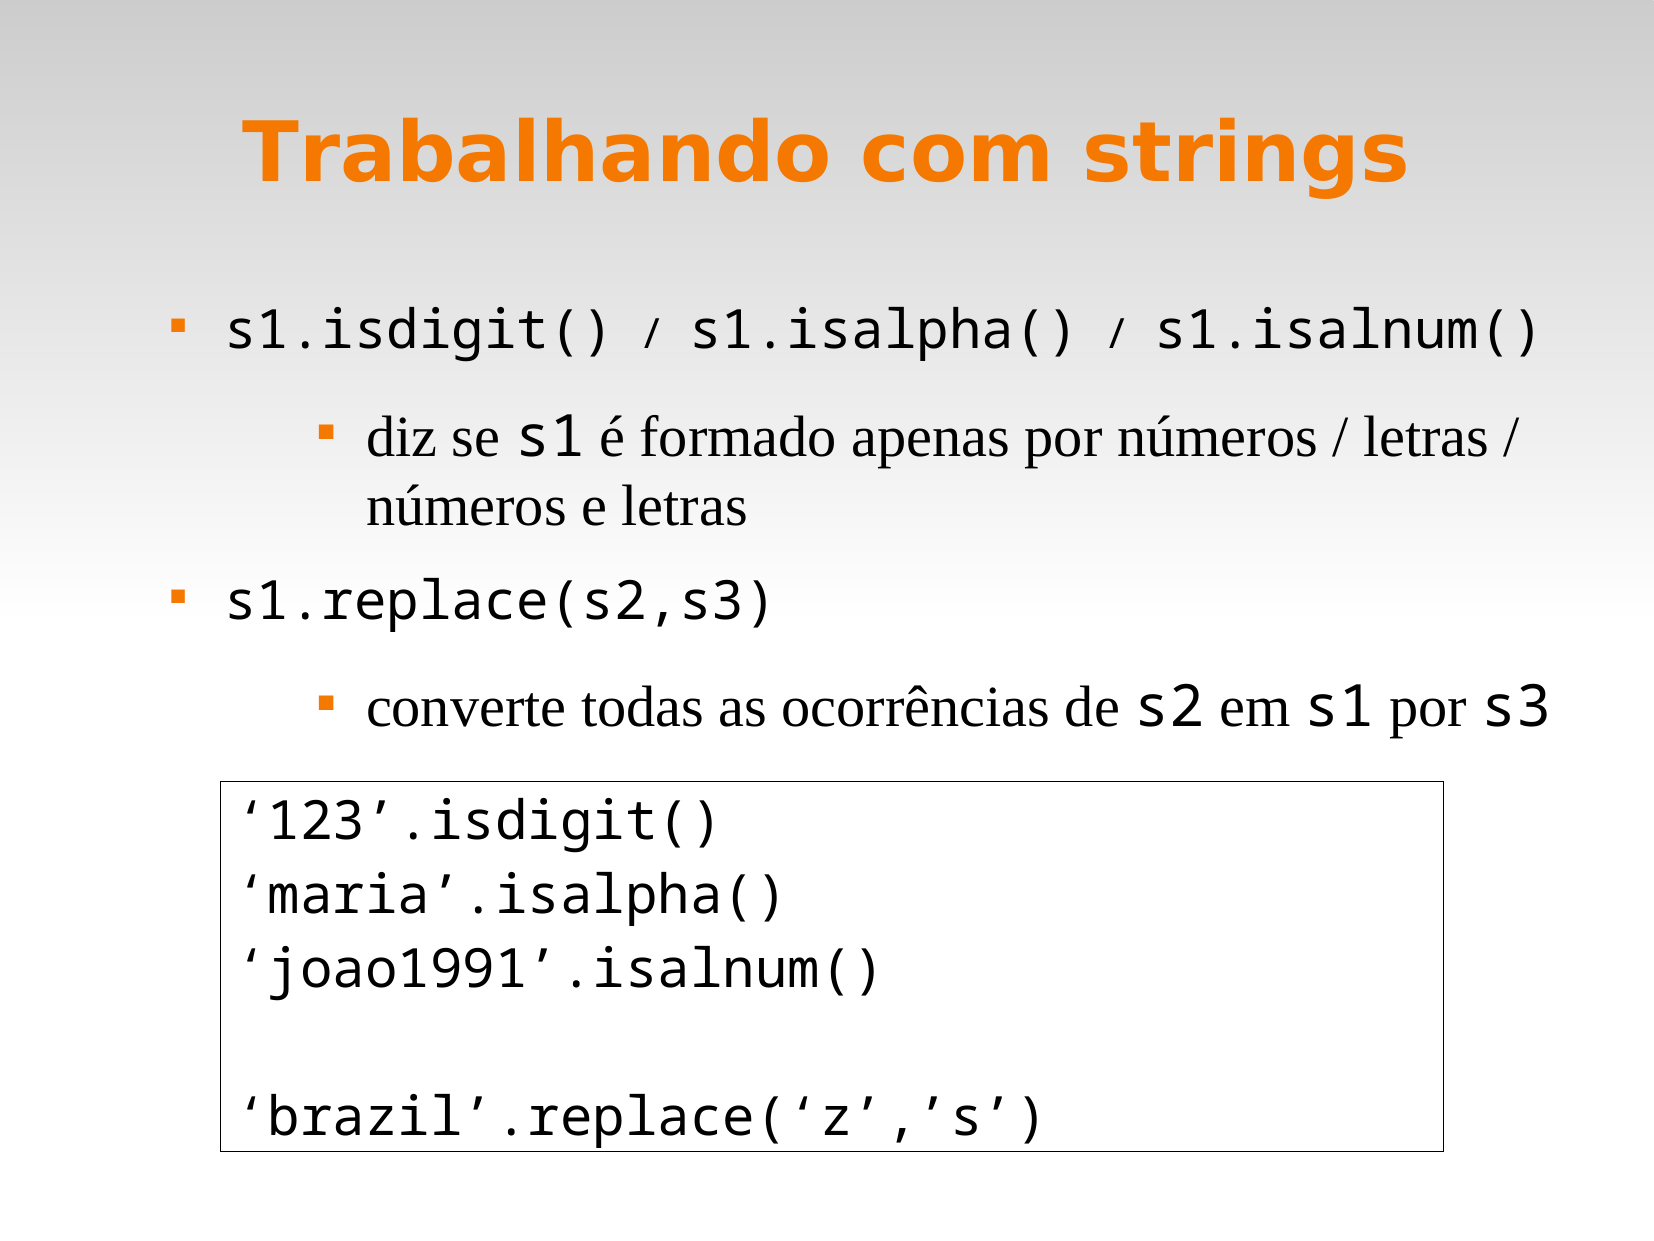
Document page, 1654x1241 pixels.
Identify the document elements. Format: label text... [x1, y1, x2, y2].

text_box ‘123’.isdigit() ‘maria’.isalpha() ‘joao1991’.isalnum() ‘brazil’.replace(‘z’,’s’) [220, 808, 1444, 1125]
list s1.isdigit() / s1.isalpha() / s1.isalnum() diz se s1 é formado apenas por números / letras / números e letras s1.replace(s2,s3) converte todas as ocorrências de s2 em s1 por s3 [82, 290, 1571, 1189]
title Trabalhando com strings [82, 49, 1571, 257]
